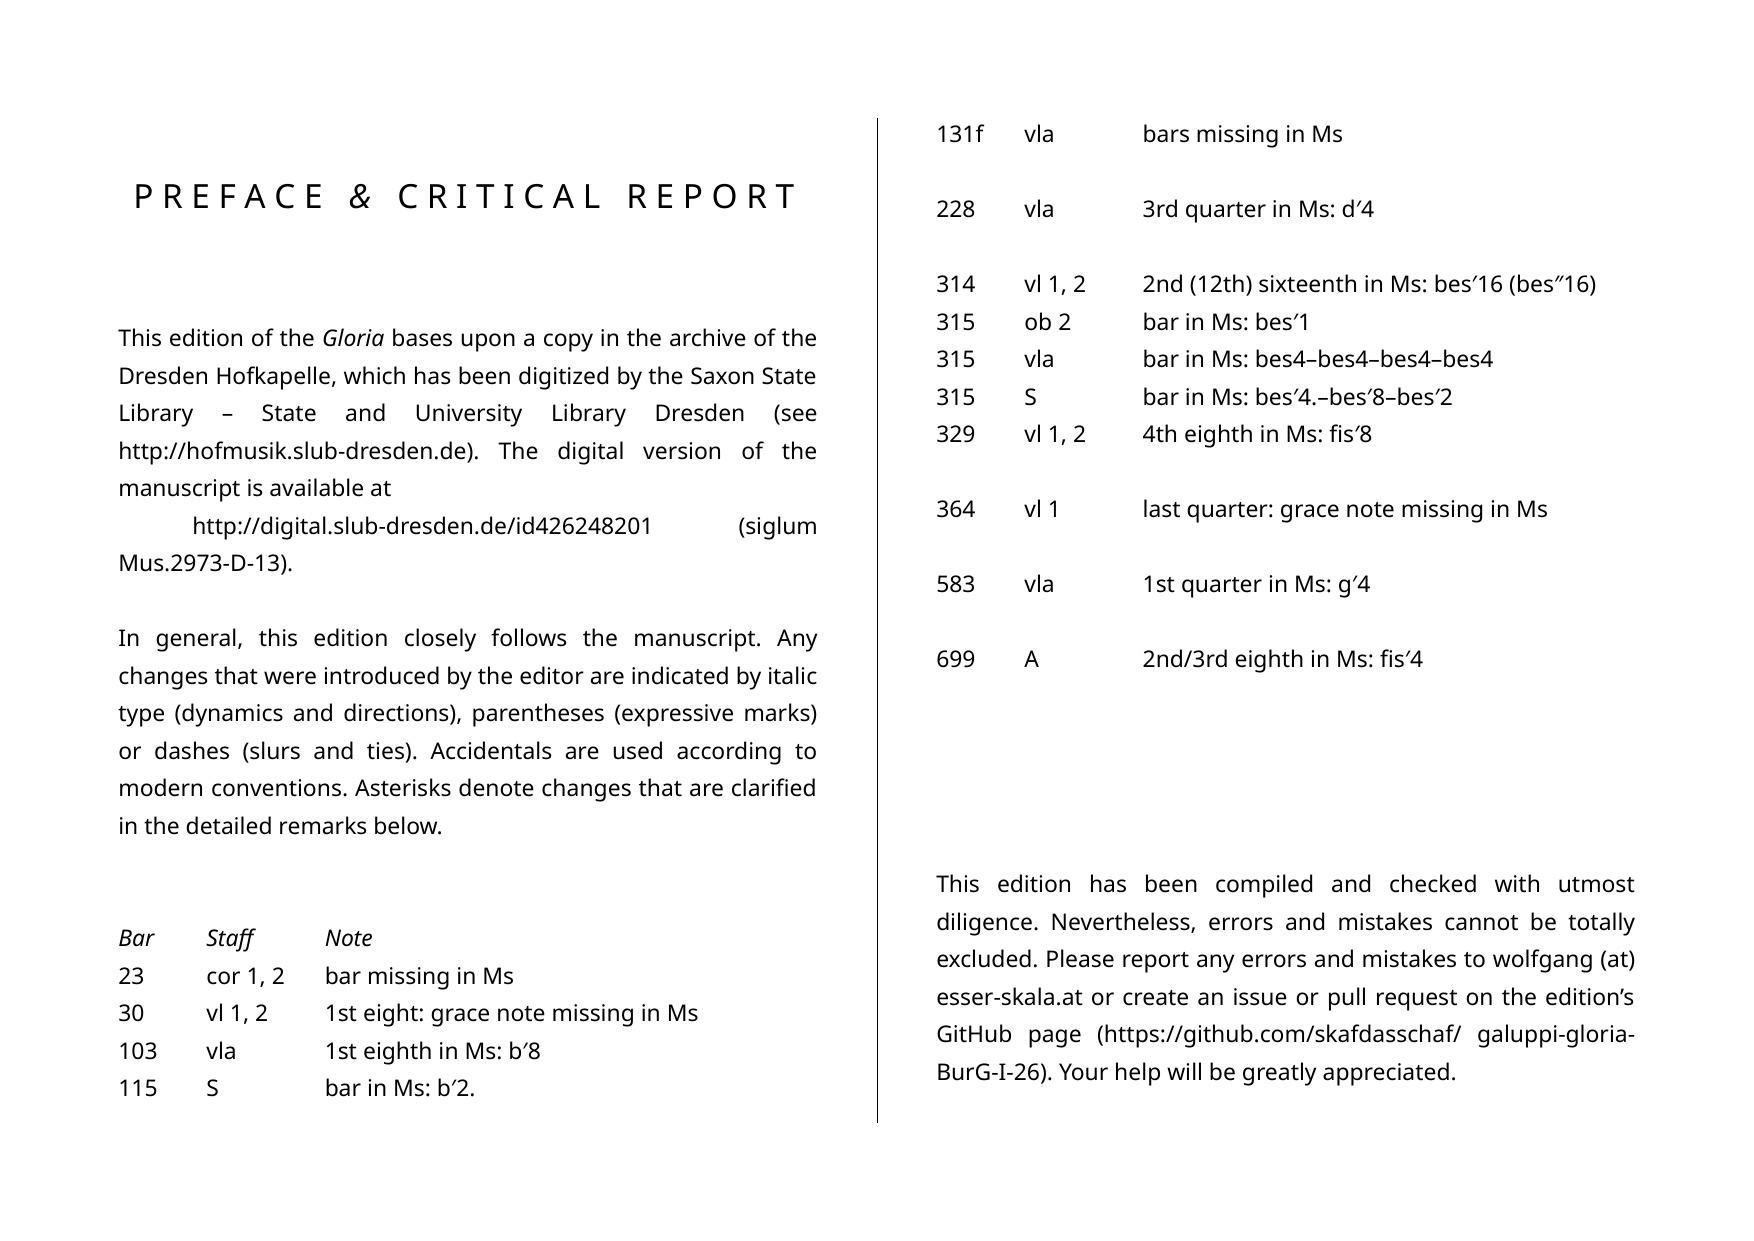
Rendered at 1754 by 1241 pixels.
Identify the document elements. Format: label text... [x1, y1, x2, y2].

text http://digital.slub-dresden.de/id426248201 (siglum Mus.2973-D-13). [118, 510, 818, 579]
text In general, this edition closely follows the manuscript. Any changes that were introduced by the editor are indicated by italic type (dynamics and directions), parentheses (expressive marks) or dashes (slurs and ties). Accidentals are used according to modern conventions. Asterisks denote changes that are clarified in the detailed remarks below. [118, 622, 818, 841]
text 131f vla bars missing in Ms 228 vla 3rd quarter in Ms: d′4 314 vl 1, 2 2nd (12th) sixteenth in Ms: bes′16 (bes″16) 315 ob 2 bar in Ms: bes′1 315 vla bar in Ms: bes4–bes4–bes4–bes4 315 S bar in Ms: bes′4.–bes′8–bes′2 329 vl 1, 2 4th eighth in Ms: fis′8 364 vl 1 last quarter: grace note missing in Ms 583 vla 1st quarter in Ms: g′4 699 A 2nd/3rd eighth in Ms: fis′4 [936, 118, 1636, 862]
text P R E F A C E & C R I T I C A L R E P O R T [118, 173, 818, 218]
text Bar Staff Note 23 cor 1, 2 bar missing in Ms 30 vl 1, 2 1st eight: grace note missing in Ms 103 vla 1st eighth in Ms: b′8 115 S bar in Ms: b′2. [118, 922, 818, 1104]
text This edition has been compiled and checked with utmost diligence. Nevertheless, errors and mistakes cannot be totally excluded. Please report any errors and mistakes to wolfgang (at) esser-skala.at or create an issue or pull request on the edition’s GitHub page (https://github.com/skafdasschaf/ galuppi-gloria-BurG-I-26). Your help will be greatly appreciated. [936, 868, 1636, 1087]
text This edition of the Gloria bases upon a copy in the archive of the Dresden Hofkapelle, which has been digitized by the Saxon State Library – State and University Library Dresden (see http://hofmusik.slub-dresden.de). The digital version of the manuscript is available at [118, 322, 818, 504]
